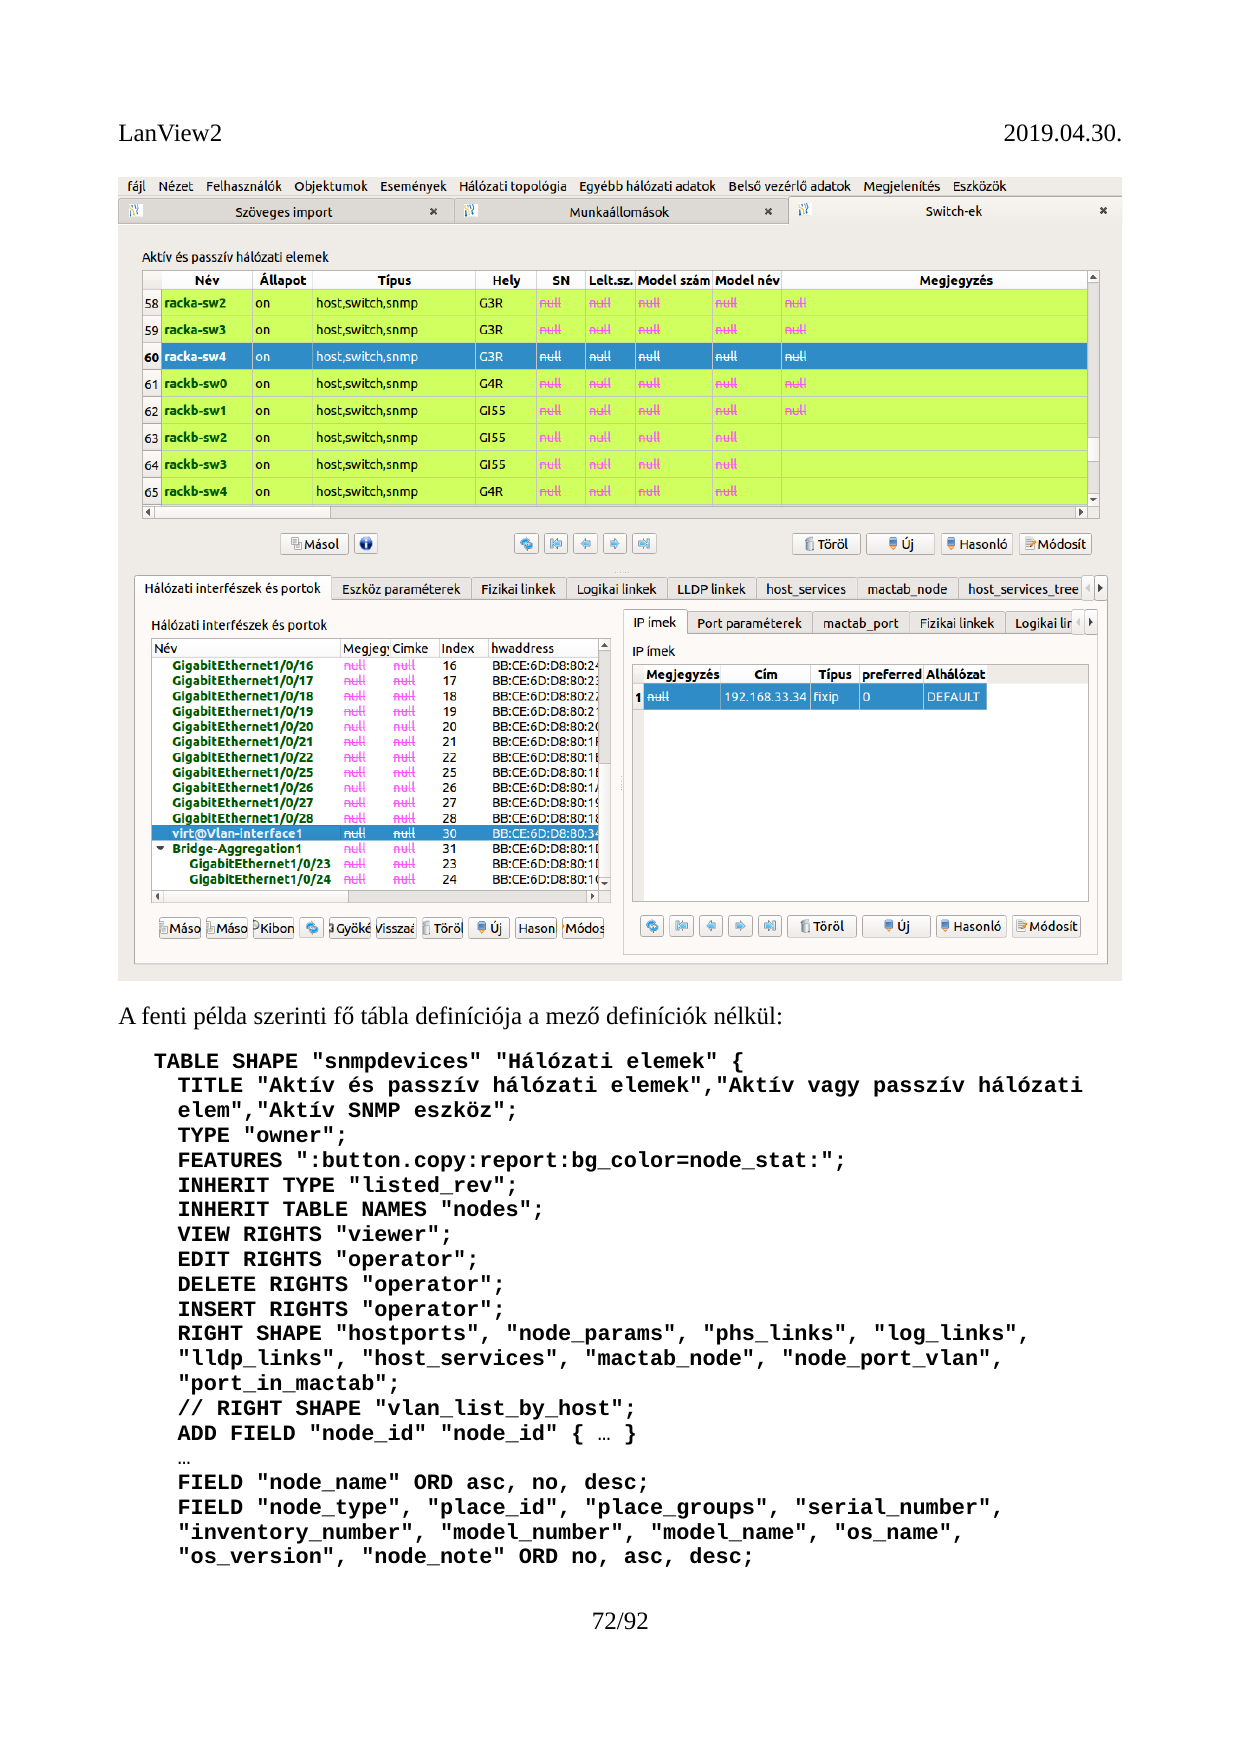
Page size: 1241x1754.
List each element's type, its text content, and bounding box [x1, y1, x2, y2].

text INHERIT TABLE NAMES "nodes"; [177, 1199, 1122, 1223]
text INSERT RIGHTS "operator"; [177, 1298, 1122, 1323]
text VIEW RIGHTS "viewer"; [177, 1223, 1122, 1248]
text FIELD "node_name" ORD asc, no, desc; [177, 1471, 1122, 1496]
text TABLE SHAPE "snmpdevices" "Hálózati elemek" { [153, 1050, 1122, 1075]
text // RIGHT SHAPE "vlan_list_by_host"; [177, 1397, 1122, 1422]
text TITLE "Aktív és passzív hálózati elemek","Aktív vagy passzív hálózati elem","Aktív SNMP eszköz"; [177, 1075, 1122, 1124]
text ADD FIELD "node_id" "node_id" { … } [177, 1422, 1122, 1447]
text A fenti példa szerinti fő tábla definíciója a mező definíciók nélkül: [118, 1001, 1122, 1029]
text … [177, 1447, 1122, 1471]
text DELETE RIGHTS "operator"; [177, 1273, 1122, 1298]
text EDIT RIGHTS "operator"; [177, 1248, 1122, 1273]
text TYPE "owner"; [177, 1124, 1122, 1149]
picture [118, 177, 1123, 981]
text FIELD "node_type", "place_id", "place_groups", "serial_number", "inventory_number", "model_number", "model_name", "os_name", "os_version", "node_note" ORD no, asc, desc; [177, 1496, 1122, 1571]
text RIGHT SHAPE "hostports", "node_params", "phs_links", "log_links", "lldp_links", "host_services", "mactab_node", "node_port_vlan", "port_in_mactab"; [177, 1323, 1122, 1397]
text FEATURES ":button.copy:report:bg_color=node_stat:"; [177, 1149, 1122, 1174]
text INHERIT TYPE "listed_rev"; [177, 1174, 1122, 1199]
